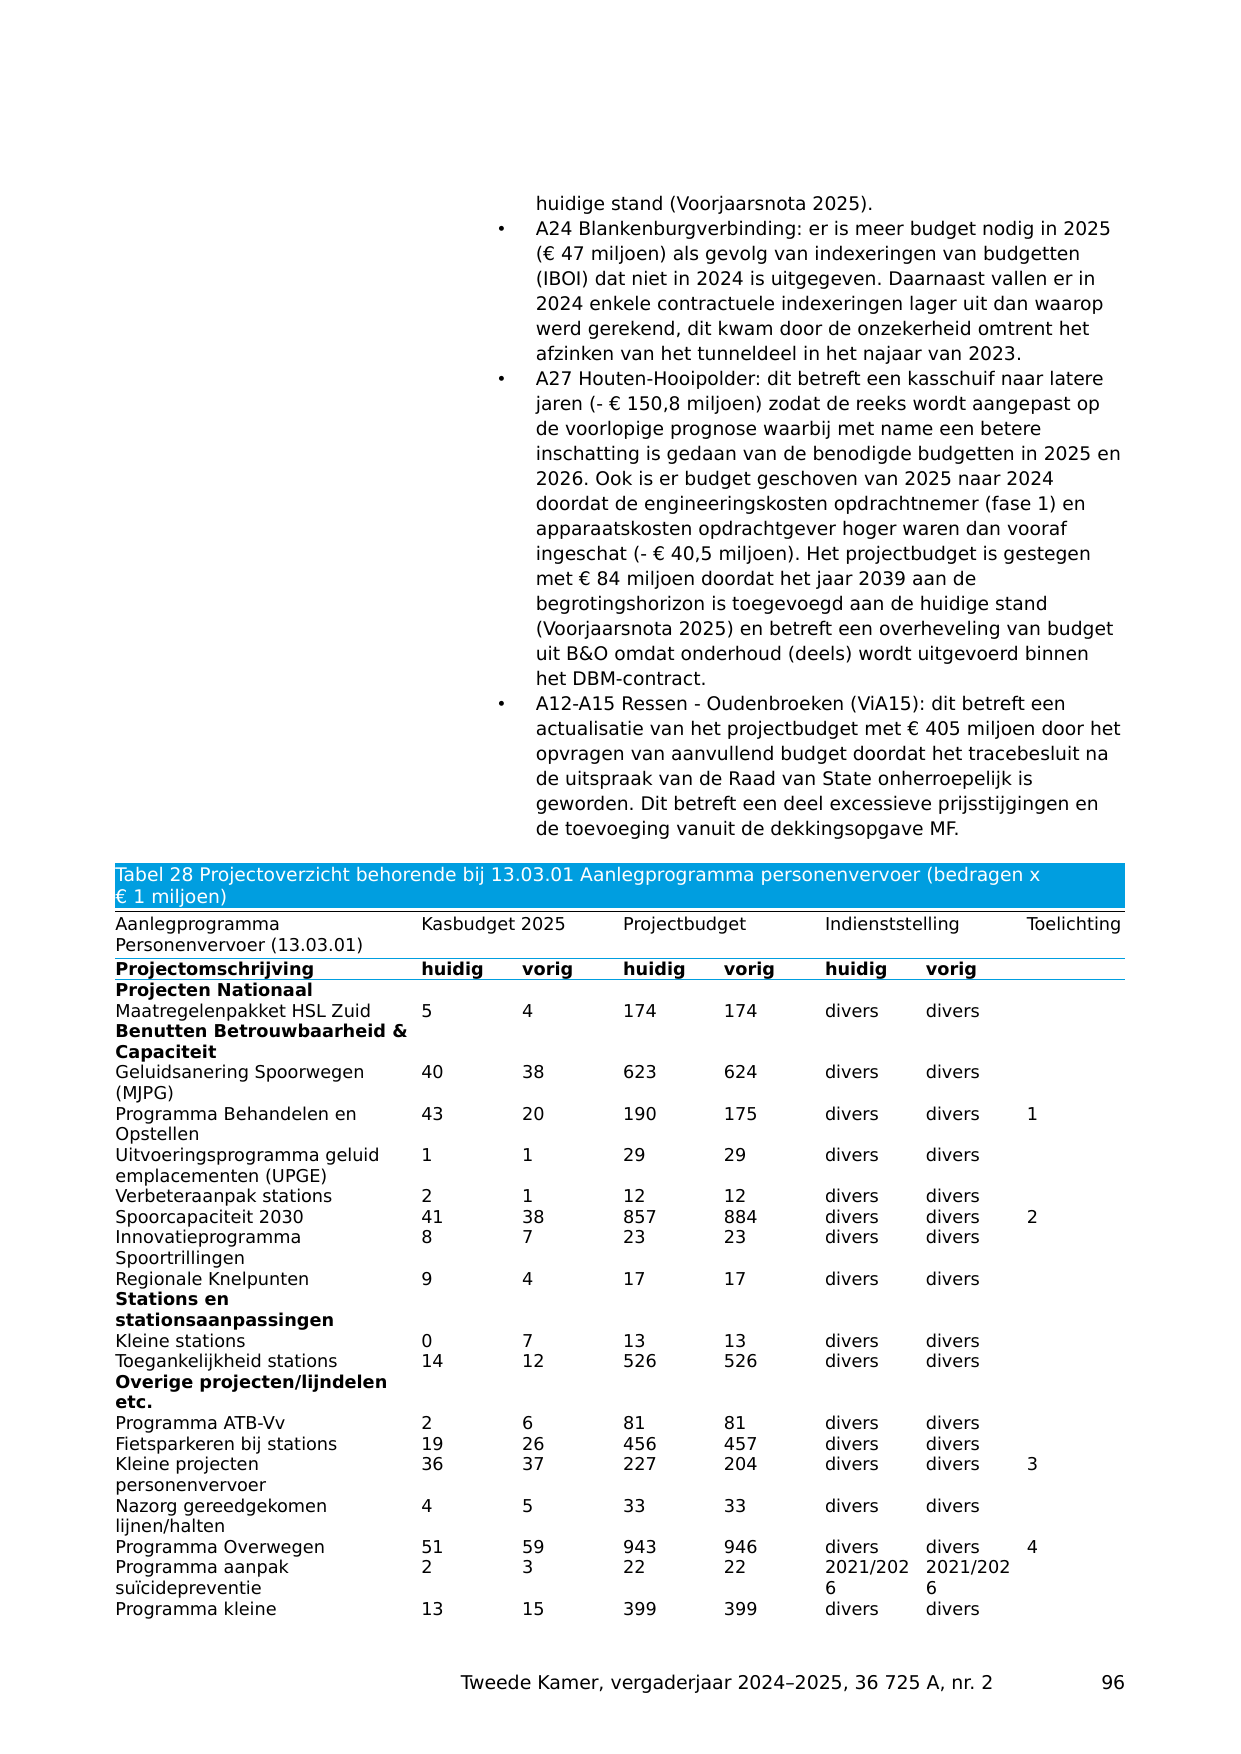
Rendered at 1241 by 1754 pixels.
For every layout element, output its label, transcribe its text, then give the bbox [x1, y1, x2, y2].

table_cell vorig [721, 959, 822, 979]
table_cell [721, 1021, 822, 1062]
table_cell 3 [519, 1558, 620, 1599]
table_cell 1 [519, 1186, 620, 1207]
table_cell [923, 980, 1024, 1001]
table_cell [822, 1021, 923, 1062]
table_cell 227 [620, 1454, 721, 1496]
table_cell 7 [519, 1331, 620, 1351]
table_cell 457 [721, 1434, 822, 1454]
table_cell [1024, 1599, 1125, 1619]
table_cell divers [822, 1331, 923, 1351]
table_cell divers [822, 1001, 923, 1021]
table_cell 12 [620, 1186, 721, 1207]
table_cell 526 [620, 1351, 721, 1372]
table_cell 3 [1024, 1454, 1125, 1496]
table_cell 13 [418, 1599, 519, 1619]
table_cell 174 [721, 1001, 822, 1021]
table_cell vorig [519, 959, 620, 979]
table_cell 946 [721, 1537, 822, 1557]
table_cell [721, 1289, 822, 1331]
table_cell 399 [721, 1599, 822, 1619]
table_cell 623 [620, 1063, 721, 1104]
table_cell divers [822, 1269, 923, 1289]
table_cell [1024, 1289, 1125, 1331]
table_cell 9 [418, 1269, 519, 1289]
table_cell divers [923, 1413, 1024, 1434]
table_cell 36 [418, 1454, 519, 1496]
table_cell Projecten Nationaal [115, 980, 418, 1001]
table_cell divers [822, 1063, 923, 1104]
table_cell divers [923, 1207, 1024, 1227]
table_cell Regionale Knelpunten [115, 1269, 418, 1289]
table_cell divers [822, 1228, 923, 1269]
table_cell [1024, 1269, 1125, 1289]
table_cell 190 [620, 1104, 721, 1145]
table_cell Projectbudget [620, 912, 822, 958]
table_cell 2 [418, 1558, 519, 1599]
table_cell [418, 980, 519, 1001]
table_cell divers [923, 1537, 1024, 1557]
table_cell divers [923, 1599, 1024, 1619]
table_cell Uitvoeringsprogramma geluid emplacementen (UPGE) [115, 1145, 418, 1186]
table_cell Programma kleine [115, 1599, 418, 1619]
table_cell 174 [620, 1001, 721, 1021]
table_cell 19 [418, 1434, 519, 1454]
table_cell [1024, 1001, 1125, 1021]
table_cell divers [923, 1228, 1024, 1269]
table_cell 81 [620, 1413, 721, 1434]
table_cell [721, 980, 822, 1001]
table_cell 59 [519, 1537, 620, 1557]
table_cell 33 [620, 1496, 721, 1537]
table_cell 1 [418, 1145, 519, 1186]
table_cell Maatregelenpakket HSL Zuid [115, 1001, 418, 1021]
table_cell Projectomschrijving [115, 959, 418, 979]
table_cell 4 [519, 1001, 620, 1021]
table_cell divers [822, 1186, 923, 1207]
table_cell 29 [620, 1145, 721, 1186]
table_cell [620, 1372, 721, 1413]
table_cell [418, 1021, 519, 1062]
table_cell 13 [721, 1331, 822, 1351]
table_cell 29 [721, 1145, 822, 1186]
table_cell Toelichting [1024, 912, 1125, 958]
table_cell 943 [620, 1537, 721, 1557]
table_cell [620, 980, 721, 1001]
table_cell [923, 1372, 1024, 1413]
table_cell 2021/2026 [822, 1558, 923, 1599]
table_cell Programma Overwegen [115, 1537, 418, 1557]
table_cell 624 [721, 1063, 822, 1104]
table_cell [418, 1289, 519, 1331]
table_cell [822, 1289, 923, 1331]
table_cell divers [923, 1496, 1024, 1537]
table_cell divers [923, 1454, 1024, 1496]
table_cell divers [923, 1351, 1024, 1372]
table_cell 526 [721, 1351, 822, 1372]
table_cell Aanlegprogramma Personenvervoer (13.03.01) [115, 912, 418, 958]
table_cell [519, 980, 620, 1001]
table_cell [519, 1289, 620, 1331]
table_cell huidig [822, 959, 923, 979]
table_cell 38 [519, 1063, 620, 1104]
table_cell 5 [519, 1496, 620, 1537]
table_cell [1024, 1558, 1125, 1599]
table_cell [1024, 1413, 1125, 1434]
table_cell 5 [418, 1001, 519, 1021]
table_cell 6 [519, 1413, 620, 1434]
table_cell huidig [620, 959, 721, 979]
table_cell 0 [418, 1331, 519, 1351]
table_cell 20 [519, 1104, 620, 1145]
table_cell 23 [721, 1228, 822, 1269]
table_cell divers [822, 1207, 923, 1227]
table_cell divers [822, 1413, 923, 1434]
table_cell Fietsparkeren bij stations [115, 1434, 418, 1454]
table_cell [1024, 1063, 1125, 1104]
table_cell 12 [721, 1186, 822, 1207]
table_cell [1024, 1228, 1125, 1269]
table_cell Indienststelling [822, 912, 1024, 958]
table_cell Kleine stations [115, 1331, 418, 1351]
table_cell Benutten Betrouwbaarheid & Capaciteit [115, 1021, 418, 1062]
table_cell 2 [418, 1186, 519, 1207]
table_cell Programma Behandelen en Opstellen [115, 1104, 418, 1145]
table_cell 7 [519, 1228, 620, 1269]
table_cell divers [923, 1001, 1024, 1021]
table_cell Verbeteraanpak stations [115, 1186, 418, 1207]
table_cell divers [822, 1496, 923, 1537]
table_cell 13 [620, 1331, 721, 1351]
table_cell [822, 980, 923, 1001]
table_cell Innovatieprogramma Spoortrillingen [115, 1228, 418, 1269]
table_cell 37 [519, 1454, 620, 1496]
table_cell divers [822, 1599, 923, 1619]
table_cell 1 [1024, 1104, 1125, 1145]
table_cell 17 [620, 1269, 721, 1289]
table_cell divers [923, 1269, 1024, 1289]
list A12-A15 Ressen - Oudenbroeken (ViA15): dit betreft een actualisatie van het projectbudget met € 405 miljoen door het opvragen van aanvullend budget doordat het tracebesluit na de uitspraak van de Raad van State onherroepelijk is geworden. Dit betreft een deel excessieve prijsstijgingen en de toevoeging vanuit de dekkingsopgave MF. [498, 691, 1125, 841]
table_cell 1 [519, 1145, 620, 1186]
table_cell divers [822, 1104, 923, 1145]
table_cell Nazorg gereedgekomen lijnen/halten [115, 1496, 418, 1537]
table_cell 884 [721, 1207, 822, 1227]
table_cell [519, 1021, 620, 1062]
table_cell [1024, 980, 1125, 1001]
table_cell 81 [721, 1413, 822, 1434]
table_cell [1024, 1372, 1125, 1413]
table_cell 2 [1024, 1207, 1125, 1227]
table_cell divers [822, 1434, 923, 1454]
table_cell 14 [418, 1351, 519, 1372]
table_cell divers [822, 1454, 923, 1496]
table_cell 23 [620, 1228, 721, 1269]
table_cell divers [923, 1063, 1024, 1104]
table_cell [1024, 1351, 1125, 1372]
table_cell divers [822, 1145, 923, 1186]
table_cell 15 [519, 1599, 620, 1619]
table_cell 857 [620, 1207, 721, 1227]
table_cell Kleine projecten personenvervoer [115, 1454, 418, 1496]
table_cell [721, 1372, 822, 1413]
table_cell 204 [721, 1454, 822, 1496]
table_cell 12 [519, 1351, 620, 1372]
table_cell Overige projecten/lijndelen etc. [115, 1372, 418, 1413]
table_cell divers [822, 1351, 923, 1372]
table_cell 456 [620, 1434, 721, 1454]
table_cell divers [923, 1434, 1024, 1454]
table_cell 26 [519, 1434, 620, 1454]
table_cell [1024, 1496, 1125, 1537]
table_cell 22 [721, 1558, 822, 1599]
table_cell Toegankelijkheid stations [115, 1351, 418, 1372]
table_cell [418, 1372, 519, 1413]
table_cell [620, 1289, 721, 1331]
table_cell 4 [519, 1269, 620, 1289]
table_cell 175 [721, 1104, 822, 1145]
table_cell [1024, 1145, 1125, 1186]
table_cell 2021/2026 [923, 1558, 1024, 1599]
table_cell 4 [418, 1496, 519, 1537]
table_cell [923, 1021, 1024, 1062]
table_cell 38 [519, 1207, 620, 1227]
table_cell 43 [418, 1104, 519, 1145]
table_cell [1024, 1434, 1125, 1454]
table_cell Stations en stationsaanpassingen [115, 1289, 418, 1331]
table_cell Geluidsanering Spoorwegen (MJPG) [115, 1063, 418, 1104]
list huidige stand (Voorjaarsnota 2025). [498, 191, 1125, 216]
table_cell [1024, 1021, 1125, 1062]
table_cell divers [923, 1186, 1024, 1207]
table_cell vorig [923, 959, 1024, 979]
table_cell [923, 1289, 1024, 1331]
table_cell divers [923, 1145, 1024, 1186]
table_cell 22 [620, 1558, 721, 1599]
table_cell Spoorcapaciteit 2030 [115, 1207, 418, 1227]
table_cell 399 [620, 1599, 721, 1619]
table_cell 40 [418, 1063, 519, 1104]
table_cell Programma aanpak suïcidepreventie [115, 1558, 418, 1599]
list A24 Blankenburgverbinding: er is meer budget nodig in 2025 (€ 47 miljoen) als gevolg van indexeringen van budgetten (IBOI) dat niet in 2024 is uitgegeven. Daarnaast vallen er in 2024 enkele contractuele indexeringen lager uit dan waarop werd gerekend, dit kwam door de onzekerheid omtrent het afzinken van het tunneldeel in het najaar van 2023. [498, 216, 1125, 366]
table_cell [1024, 1186, 1125, 1207]
list A27 Houten-Hooipolder: dit betreft een kasschuif naar latere jaren (- € 150,8 miljoen) zodat de reeks wordt aangepast op de voorlopige prognose waarbij met name een betere inschatting is gedaan van de benodigde budgetten in 2025 en 2026. Ook is er budget geschoven van 2025 naar 2024 doordat de engineeringskosten opdrachtnemer (fase 1) en apparaatskosten opdrachtgever hoger waren dan vooraf ingeschat (- € 40,5 miljoen). Het projectbudget is gestegen met € 84 miljoen doordat het jaar 2039 aan de begrotingshorizon is toegevoegd aan de huidige stand (Voorjaarsnota 2025) en betreft een overheveling van budget uit B&O omdat onderhoud (deels) wordt uitgevoerd binnen het DBM-contract. [498, 366, 1125, 691]
table_cell 41 [418, 1207, 519, 1227]
table_cell divers [923, 1331, 1024, 1351]
table_cell Kasbudget 2025 [418, 912, 620, 958]
table_cell divers [822, 1537, 923, 1557]
table_cell 2 [418, 1413, 519, 1434]
table_cell Programma ATB-Vv [115, 1413, 418, 1434]
table_cell [822, 1372, 923, 1413]
table_cell [1024, 959, 1125, 979]
table_cell [620, 1021, 721, 1062]
table_cell [1024, 1331, 1125, 1351]
table_cell 33 [721, 1496, 822, 1537]
table_cell [519, 1372, 620, 1413]
table_cell 4 [1024, 1537, 1125, 1557]
table_cell divers [923, 1104, 1024, 1145]
table_cell 8 [418, 1228, 519, 1269]
table_cell 51 [418, 1537, 519, 1557]
table_cell 17 [721, 1269, 822, 1289]
table_cell huidig [418, 959, 519, 979]
